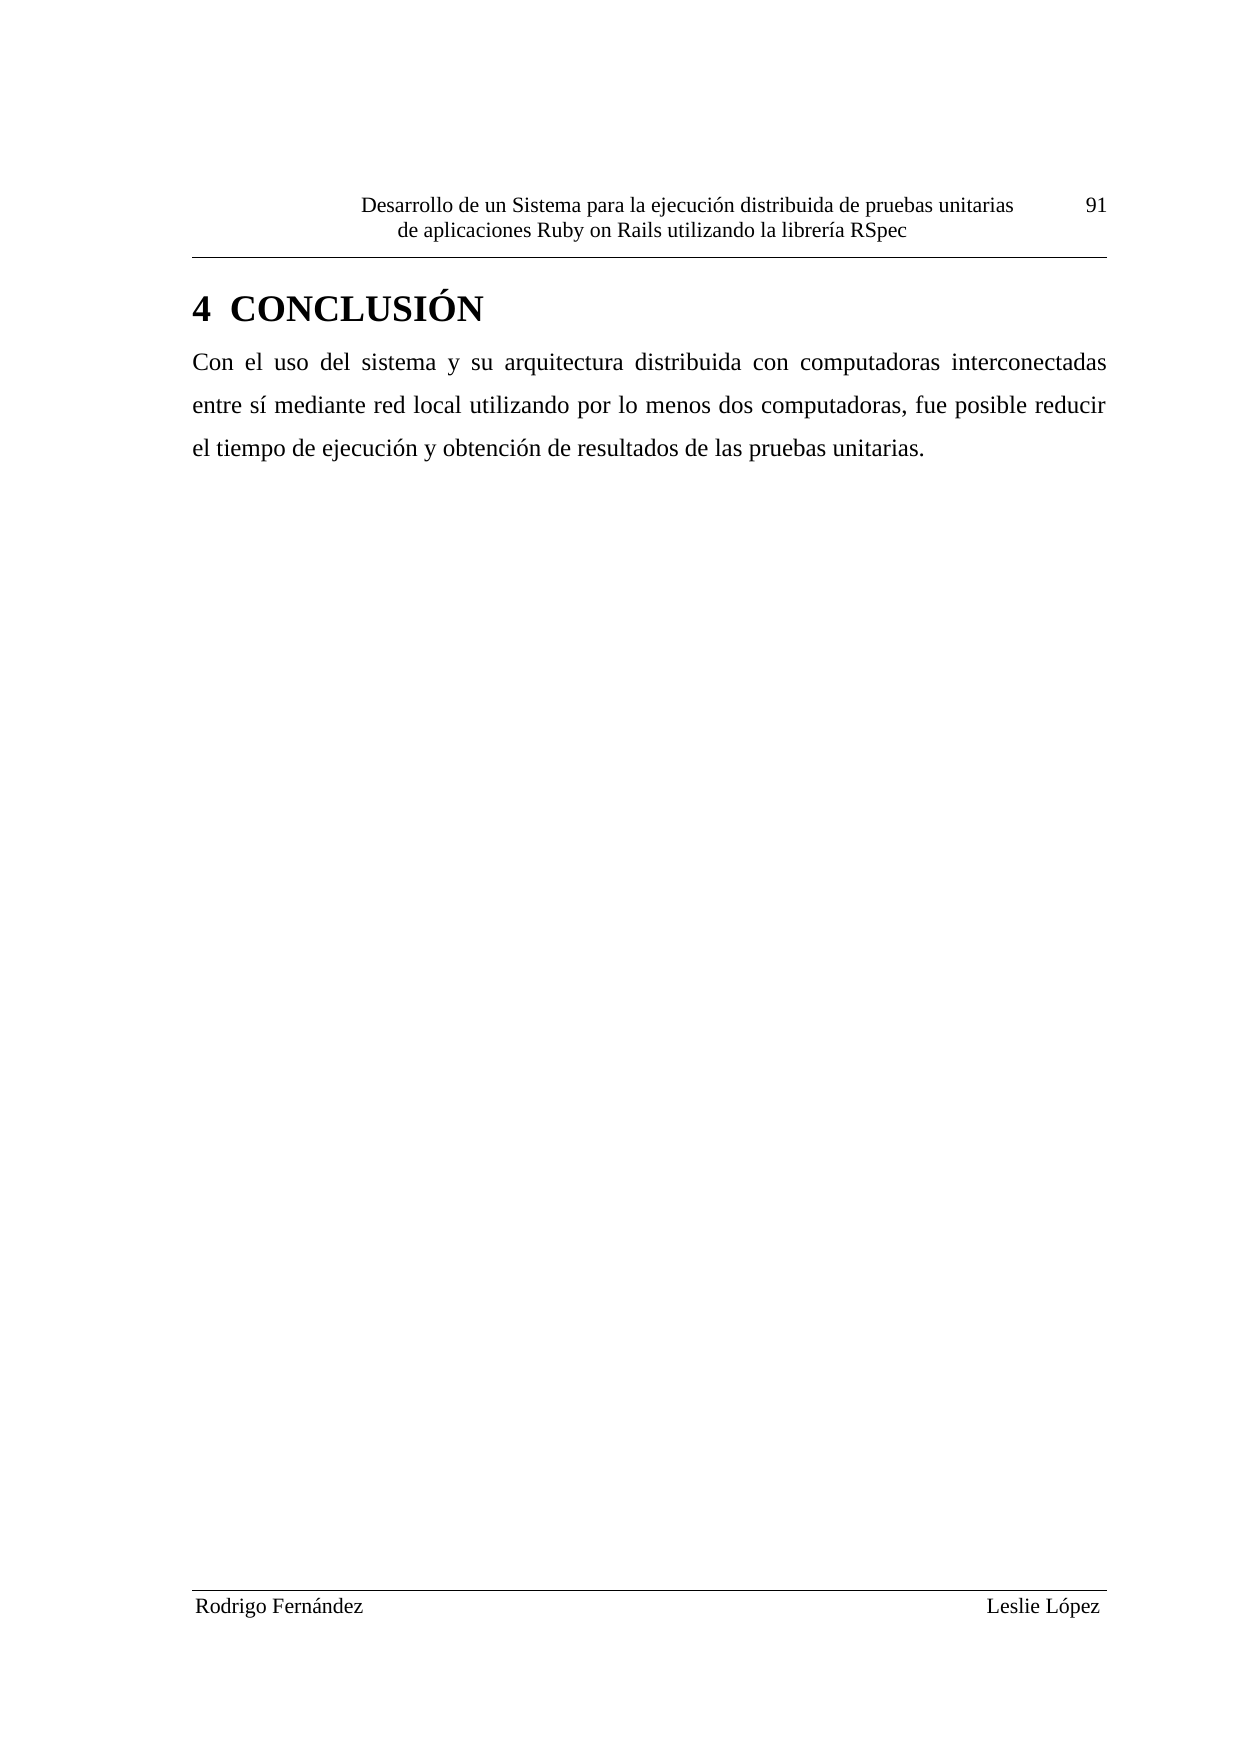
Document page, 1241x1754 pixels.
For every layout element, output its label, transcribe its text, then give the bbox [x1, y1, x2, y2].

text Con el uso del sistema y su arquitectura distribuida con computadoras interconectadas entre sí mediante red local utilizando por lo menos dos computadoras, fue posible reducir el tiempo de ejecución y obtención de resultados de las pruebas unitarias. [192, 347, 1107, 462]
subtitle Conclusión [192, 286, 1107, 329]
